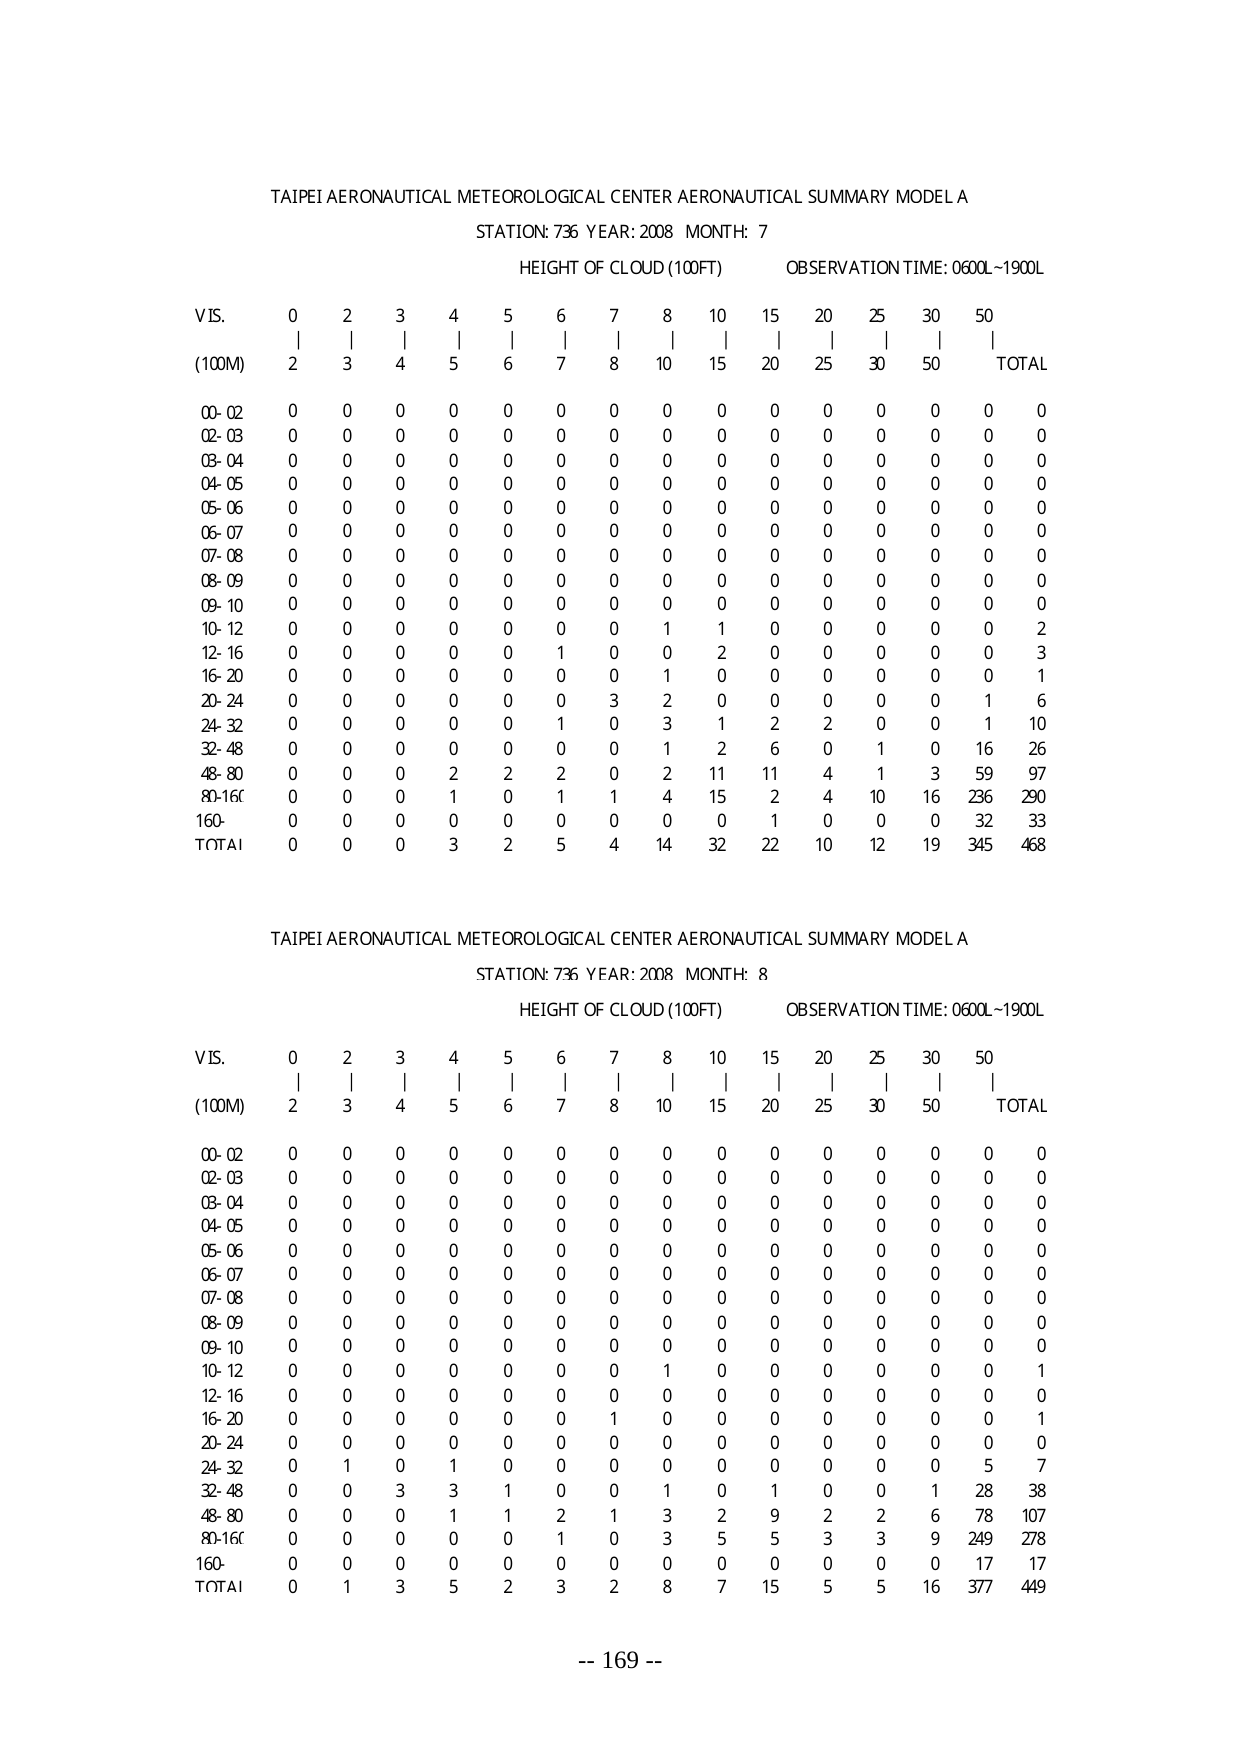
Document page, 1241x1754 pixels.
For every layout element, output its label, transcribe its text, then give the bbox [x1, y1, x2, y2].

text -- 169 -- [543, 1637, 697, 1674]
